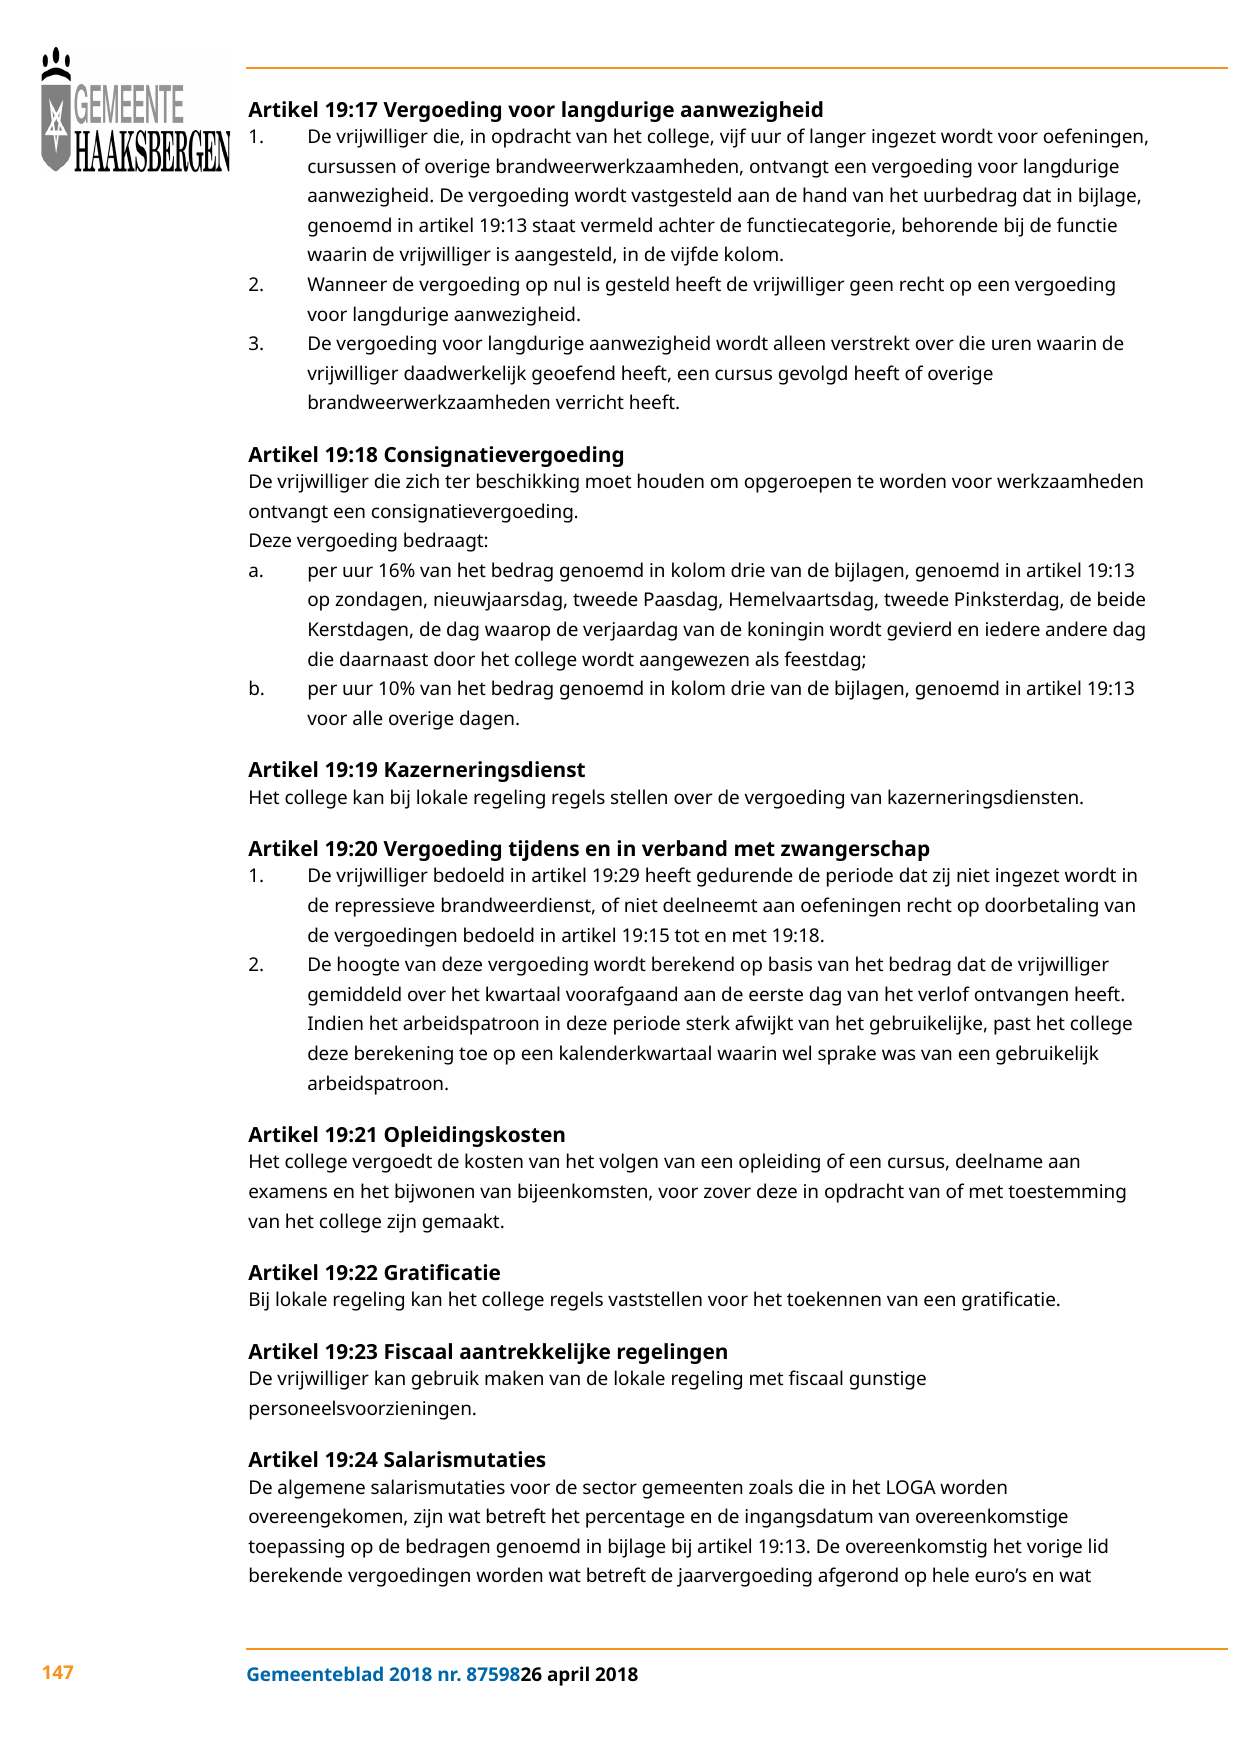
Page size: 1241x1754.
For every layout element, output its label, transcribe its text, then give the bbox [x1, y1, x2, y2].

list De vrijwilliger die, in opdracht van het college, vijf uur of langer ingezet wordt voor oefeningen, cursussen of overige brandweerwerkzaamheden, ontvangt een vergoeding voor langdurige aanwezigheid. De vergoeding wordt vastgesteld aan de hand van het uurbedrag dat in bijlage, genoemd in artikel 19:13 staat vermeld achter de functiecategorie, behorende bij de functie waarin de vrijwilliger is aangesteld, in de vijfde kolom. [248, 123, 1152, 267]
text Artikel 19:19 Kazerneringsdienst [248, 755, 1152, 784]
text Het college vergoedt de kosten van het volgen van een opleiding of een cursus, deelname aan examens en het bijwonen van bijeenkomsten, voor zover deze in opdracht van of met toestemming van het college zijn gemaakt. [248, 1149, 1152, 1233]
picture [41, 47, 231, 172]
list De vergoeding voor langdurige aanwezigheid wordt alleen verstrekt over die uren waarin de vrijwilliger daadwerkelijk geoefend heeft, een cursus gevolgd heeft of overige brandweerwerkzaamheden verricht heeft. [248, 330, 1152, 415]
list De hoogte van deze vergoeding wordt berekend op basis van het bedrag dat de vrijwilliger gemiddeld over het kwartaal voorafgaand aan de eerste dag van het verlof ontvangen heeft. Indien het arbeidspatroon in deze periode sterk afwijkt van het gebruikelijke, past het college deze berekening toe op een kalenderkwartaal waarin wel sprake was van een gebruikelijk arbeidspatroon. [248, 951, 1152, 1096]
text Artikel 19:24 Salarismutaties [248, 1446, 1152, 1474]
text Bij lokale regeling kan het college regels vaststellen voor het toekennen van een gratificatie. [248, 1287, 1152, 1312]
list per uur 10% van het bedrag genoemd in kolom drie van de bijlagen, genoemd in artikel 19:13 voor alle overige dagen. [248, 675, 1152, 731]
text Artikel 19:20 Vergoeding tijdens en in verband met zwangerschap [248, 834, 1152, 863]
text Het college kan bij lokale regeling regels stellen over de vergoeding van kazerneringsdiensten. [248, 784, 1152, 809]
text Artikel 19:22 Gratificatie [248, 1258, 1152, 1287]
text Artikel 19:17 Vergoeding voor langdurige aanwezigheid [248, 95, 1152, 123]
text Artikel 19:23 Fiscaal aantrekkelijke regelingen [248, 1337, 1152, 1366]
text Artikel 19:18 Consignatievergoeding [248, 440, 1152, 468]
text De vrijwilliger die zich ter beschikking moet houden om opgeroepen te worden voor werkzaamheden ontvangt een consignatievergoeding. [248, 468, 1152, 524]
text Artikel 19:21 Opleidingskosten [248, 1120, 1152, 1149]
text Deze vergoeding bedraagt: [248, 527, 1152, 553]
list per uur 16% van het bedrag genoemd in kolom drie van de bijlagen, genoemd in artikel 19:13 op zondagen, nieuwjaarsdag, tweede Paasdag, Hemelvaartsdag, tweede Pinksterdag, de beide Kerstdagen, de dag waarop de verjaardag van de koningin wordt gevierd en iedere andere dag die daarnaast door het college wordt aangewezen als feestdag; [248, 557, 1152, 672]
list Wanneer de vergoeding op nul is gesteld heeft de vrijwilliger geen recht op een vergoeding voor langdurige aanwezigheid. [248, 271, 1152, 326]
list De vrijwilliger bedoeld in artikel 19:29 heeft gedurende de periode dat zij niet ingezet wordt in de repressieve brandweerdienst, of niet deelneemt aan oefeningen recht op doorbetaling van de vergoedingen bedoeld in artikel 19:15 tot en met 19:18. [248, 863, 1152, 948]
text De vrijwilliger kan gebruik maken van de lokale regeling met fiscaal gunstige personeelsvoorzieningen. [248, 1366, 1152, 1421]
text De algemene salarismutaties voor de sector gemeenten zoals die in het LOGA worden overeengekomen, zijn wat betreft het percentage en de ingangsdatum van overeenkomstige toepassing op de bedragen genoemd in bijlage bij artikel 19:13. De overeenkomstig het vorige lid berekende vergoedingen worden wat betreft de jaarvergoeding afgerond op hele euro’s en wat [248, 1474, 1152, 1588]
